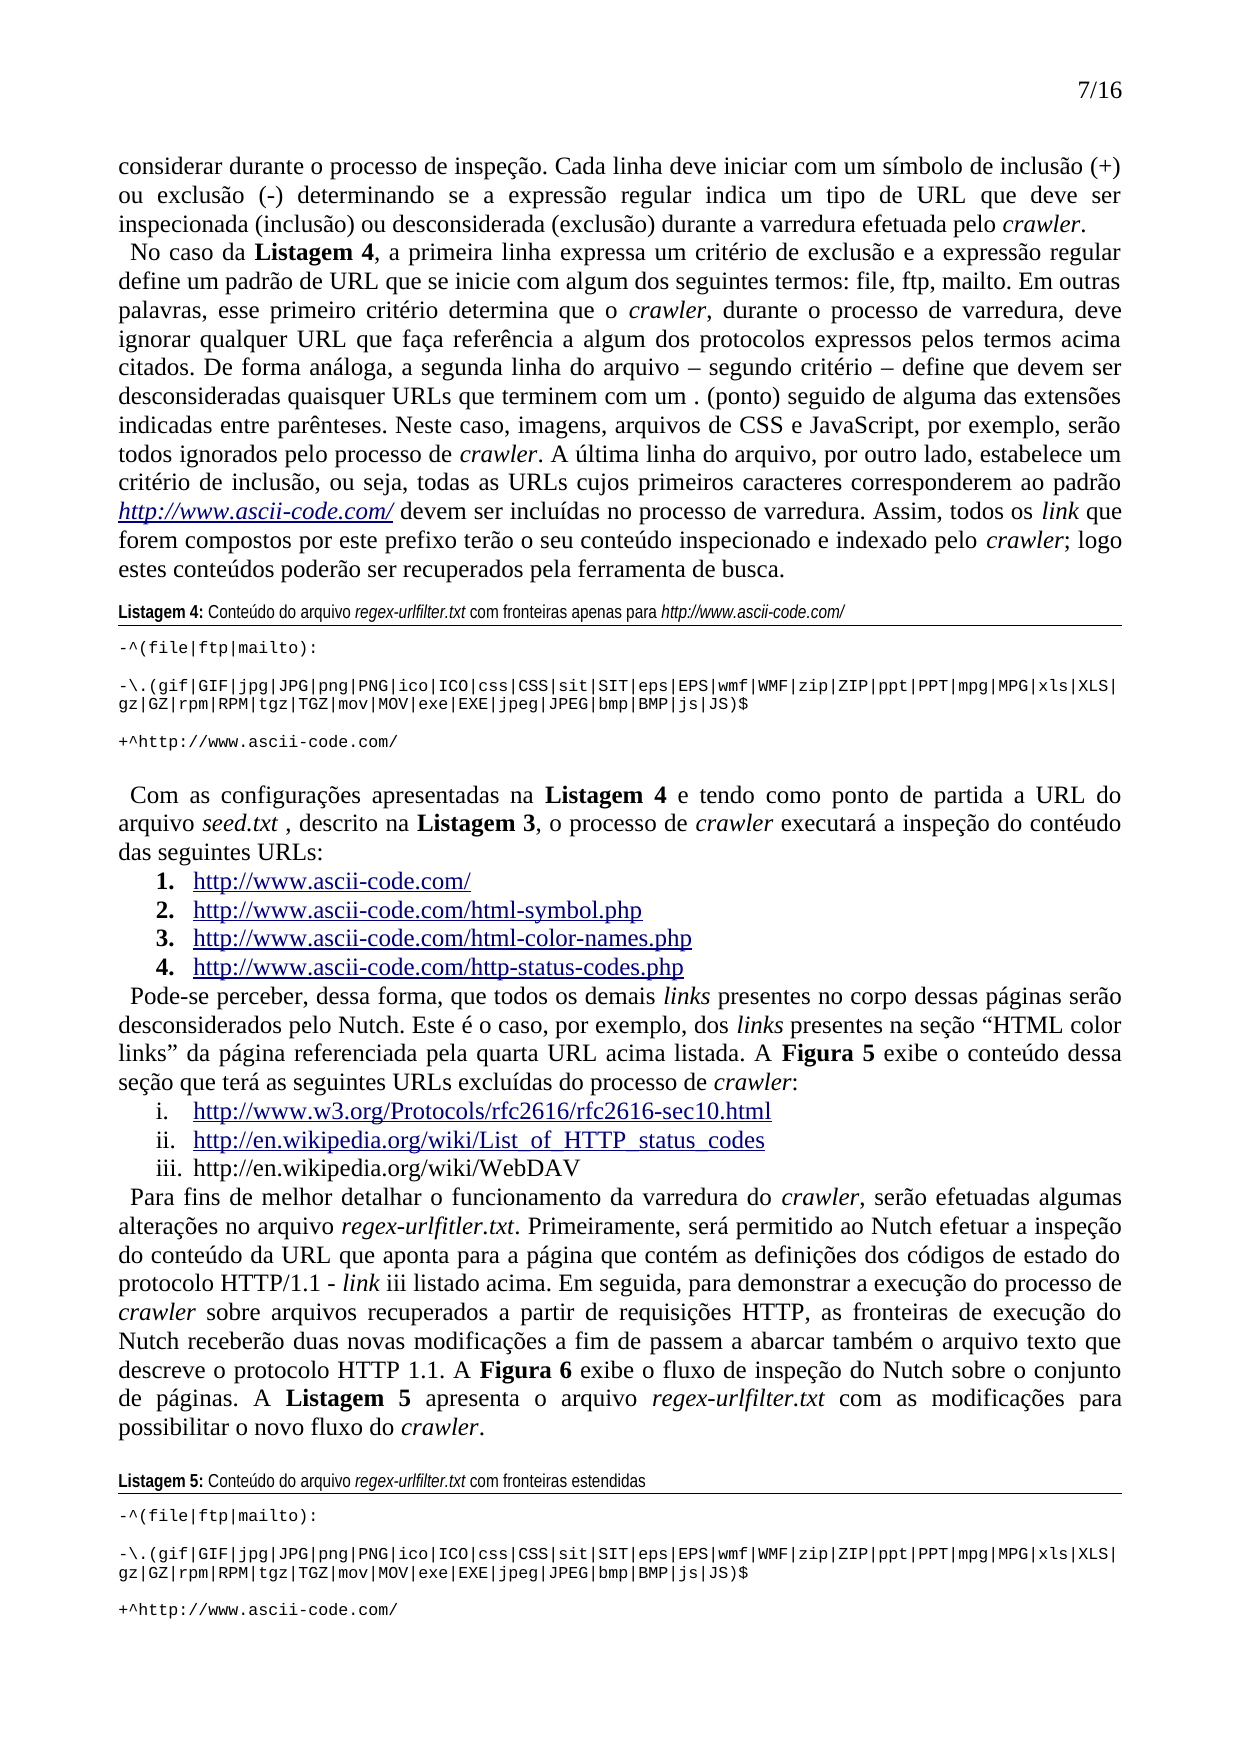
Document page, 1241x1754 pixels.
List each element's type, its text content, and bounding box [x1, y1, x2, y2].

list http://www.ascii-code.com/http-status-codes.php [156, 952, 1122, 981]
list -\.(gif|GIF|jpg|JPG|png|PNG|ico|ICO|css|CSS|sit|SIT|eps|EPS|wmf|WMF|zip|ZIP|ppt|PPT|mpg|MPG|xls|XLS|gz|GZ|rpm|RPM|tgz|TGZ|mov|MOV|exe|EXE|jpeg|JPEG|bmp|BMP|js|JS)$ [118, 676, 1122, 713]
list +^http://www.ascii-code.com/ [118, 732, 1122, 751]
list http://en.wikipedia.org/wiki/List_of_HTTP_status_codes [156, 1125, 1122, 1153]
list http://www.ascii-code.com/ [156, 866, 1122, 895]
list -^(file|ftp|mailto): [118, 1507, 1122, 1526]
text Para fins de melhor detalhar o funcionamento da varredura do crawler, serão efetuadas algumas alterações no arquivo regex-urlfitler.txt. Primeiramente, será permitido ao Nutch efetuar a inspeção do conteúdo da URL que aponta para a página que contém as definições dos códigos de estado do protocolo HTTP/1.1 - link iii listado acima. Em seguida, para demonstrar a execução do processo de crawler sobre arquivos recuperados a partir de requisições HTTP, as fronteiras de execução do Nutch receberão duas novas modificações a fim de passem a abarcar também o arquivo texto que descreve o protocolo HTTP 1.1. A Figura 6 exibe o fluxo de inspeção do Nutch sobre o conjunto de páginas. A Listagem 5 apresenta o arquivo regex-urlfilter.txt com as modificações para possibilitar o novo fluxo do crawler. [118, 1182, 1122, 1441]
text Pode-se perceber, dessa forma, que todos os demais links presentes no corpo dessas páginas serão desconsiderados pelo Nutch. Este é o caso, por exemplo, dos links presentes na seção “HTML color links” da página referenciada pela quarta URL acima listada. A Figura 5 exibe o conteúdo dessa seção que terá as seguintes URLs excluídas do processo de crawler: [118, 981, 1122, 1096]
list Listagem 5: Conteúdo do arquivo regex-urlfilter.txt com fronteiras estendidas [118, 1470, 1122, 1493]
list -^(file|ftp|mailto): [118, 638, 1122, 657]
list Listagem 4: Conteúdo do arquivo regex-urlfilter.txt com fronteiras apenas para http://www.ascii-code.com/ [118, 601, 1122, 625]
text No caso da Listagem 4, a primeira linha expressa um critério de exclusão e a expressão regular define um padrão de URL que se inicie com algum dos seguintes termos: file, ftp, mailto. Em outras palavras, esse primeiro critério determina que o crawler, durante o processo de varredura, deve ignorar qualquer URL que faça referência a algum dos protocolos expressos pelos termos acima citados. De forma análoga, a segunda linha do arquivo – segundo critério – define que devem ser desconsideradas quaisquer URLs que terminem com um . (ponto) seguido de alguma das extensões indicadas entre parênteses. Neste caso, imagens, arquivos de CSS e JavaScript, por exemplo, serão todos ignorados pelo processo de crawler. A última linha do arquivo, por outro lado, estabelece um critério de inclusão, ou seja, todas as URLs cujos primeiros caracteres corresponderem ao padrão http://www.ascii-code.com/ devem ser incluídas no processo de varredura. Assim, todos os link que forem compostos por este prefixo terão o seu conteúdo inspecionado e indexado pelo crawler; logo estes conteúdos poderão ser recuperados pela ferramenta de busca. [118, 237, 1122, 582]
text Com as configurações apresentadas na Listagem 4 e tendo como ponto de partida a URL do arquivo seed.txt , descrito na Listagem 3, o processo de crawler executará a inspeção do contéudo das seguintes URLs: [118, 780, 1122, 866]
list http://www.w3.org/Protocols/rfc2616/rfc2616-sec10.html [156, 1096, 1122, 1125]
list +^http://www.ascii-code.com/ [118, 1601, 1122, 1619]
list -\.(gif|GIF|jpg|JPG|png|PNG|ico|ICO|css|CSS|sit|SIT|eps|EPS|wmf|WMF|zip|ZIP|ppt|PPT|mpg|MPG|xls|XLS|gz|GZ|rpm|RPM|tgz|TGZ|mov|MOV|exe|EXE|jpeg|JPEG|bmp|BMP|js|JS)$ [118, 1544, 1122, 1582]
list http://en.wikipedia.org/wiki/WebDAV [156, 1153, 1122, 1182]
list http://www.ascii-code.com/html-color-names.php [156, 923, 1122, 952]
list http://www.ascii-code.com/html-symbol.php [156, 895, 1122, 923]
text considerar durante o processo de inspeção. Cada linha deve iniciar com um símbolo de inclusão (+) ou exclusão (-) determinando se a expressão regular indica um tipo de URL que deve ser inspecionada (inclusão) ou desconsiderada (exclusão) durante a varredura efetuada pelo crawler. [118, 151, 1122, 237]
